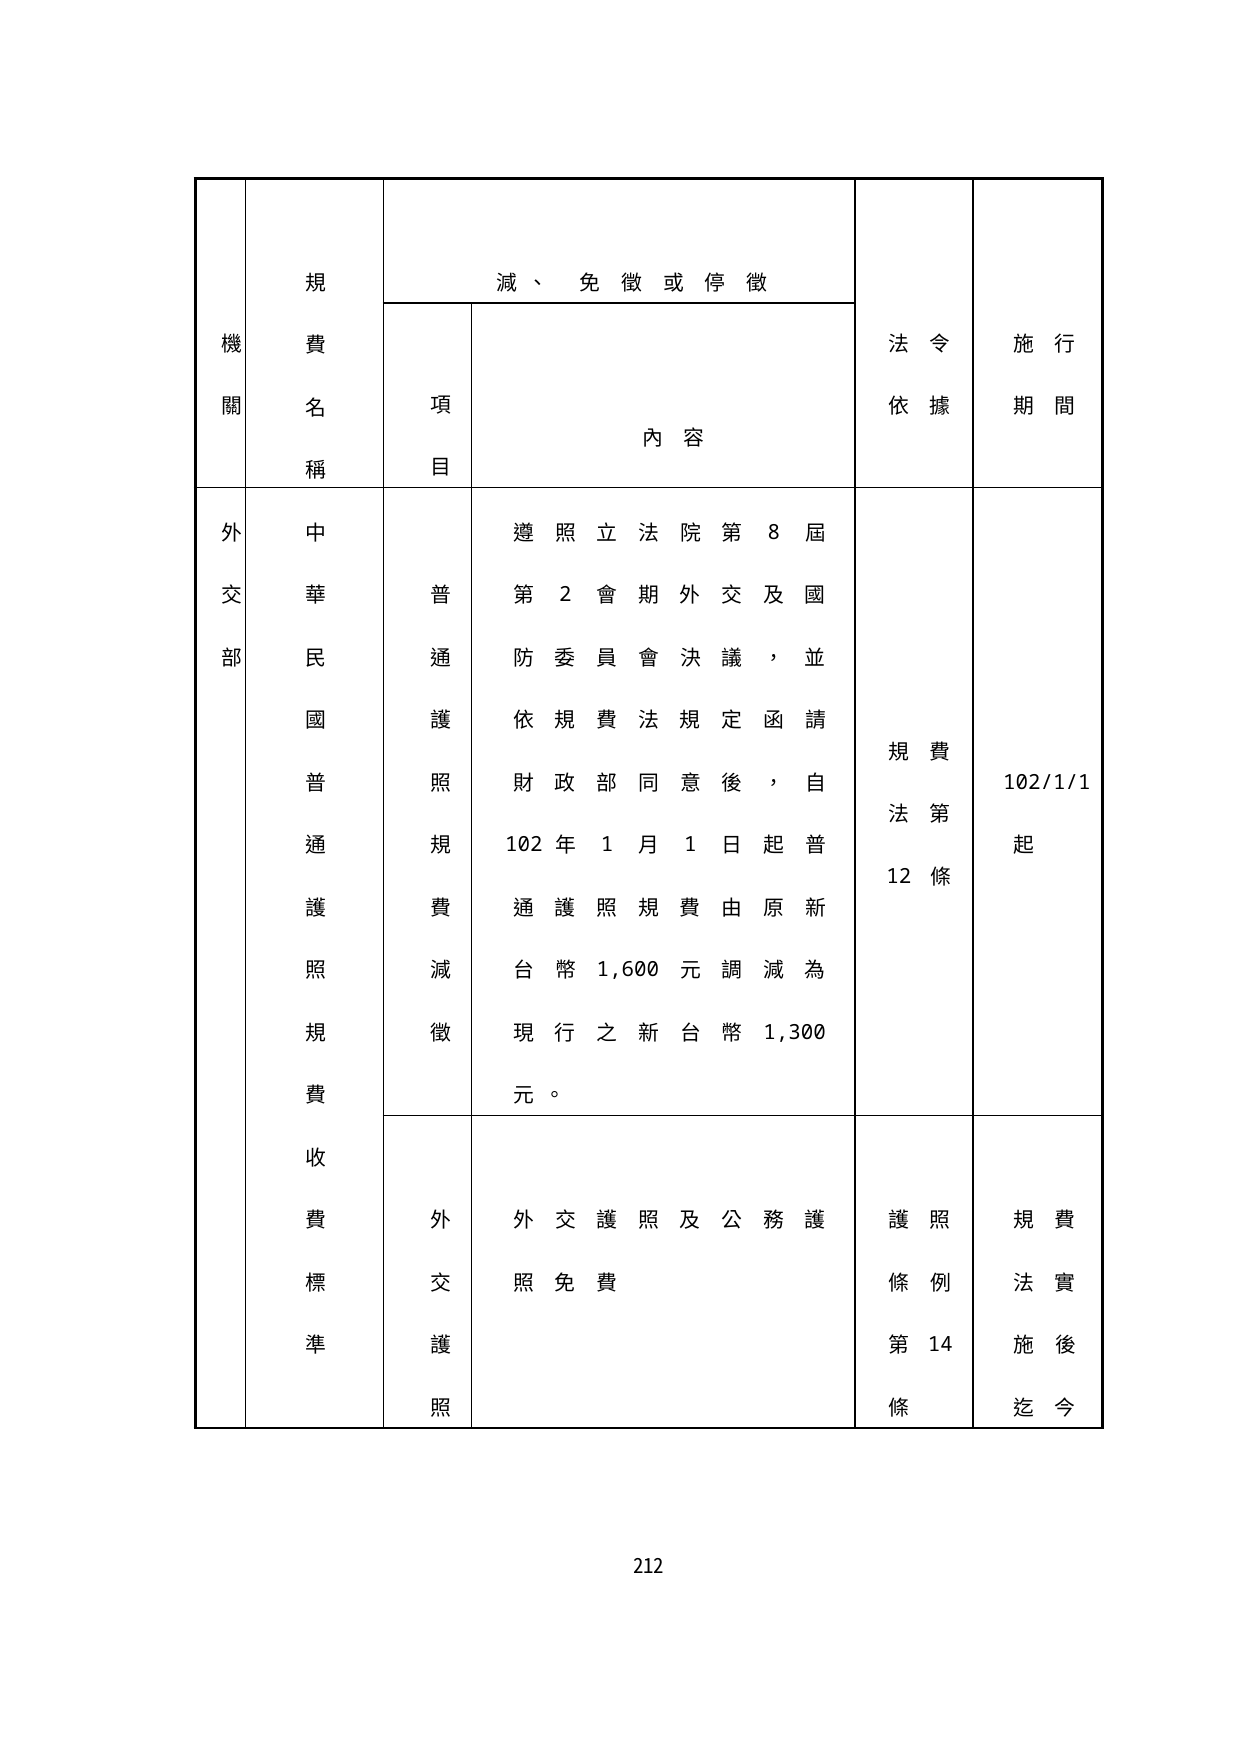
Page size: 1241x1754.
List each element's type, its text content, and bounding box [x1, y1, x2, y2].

table_cell 外交護照及公務護照免費 [472, 1116, 854, 1427]
table_cell 規費法第12條 [856, 488, 972, 1115]
table_cell 規費法實施後迄今 [974, 1116, 1101, 1427]
table_header 減、免徵或停徵 [384, 180, 854, 302]
table_cell 102/1/1起 [974, 488, 1101, 1115]
table_header 施行期間 [974, 180, 1101, 487]
table_cell 普通護照規費減徵 [384, 488, 471, 1115]
table_cell 中華民國普通護照規費收費標準 [246, 488, 383, 1427]
table_cell 內容 [472, 304, 854, 487]
table_header 規費名稱 [246, 180, 383, 487]
table_cell 外交護照 [384, 1116, 471, 1427]
table_header 機關 [197, 180, 245, 487]
table_cell 護照條例第14條 [856, 1116, 972, 1427]
table_cell 外交部 [197, 488, 245, 1427]
table_cell 項目 [384, 304, 471, 487]
table_header 法令依據 [856, 180, 972, 487]
table_cell 遵照立法院第8屆第2會期外交及國防委員會決議，並依規費法規定函請財政部同意後，自102年1月1日起普通護照規費由原新台幣1,600元調減為現行之新台幣1,300元。 [472, 488, 854, 1115]
